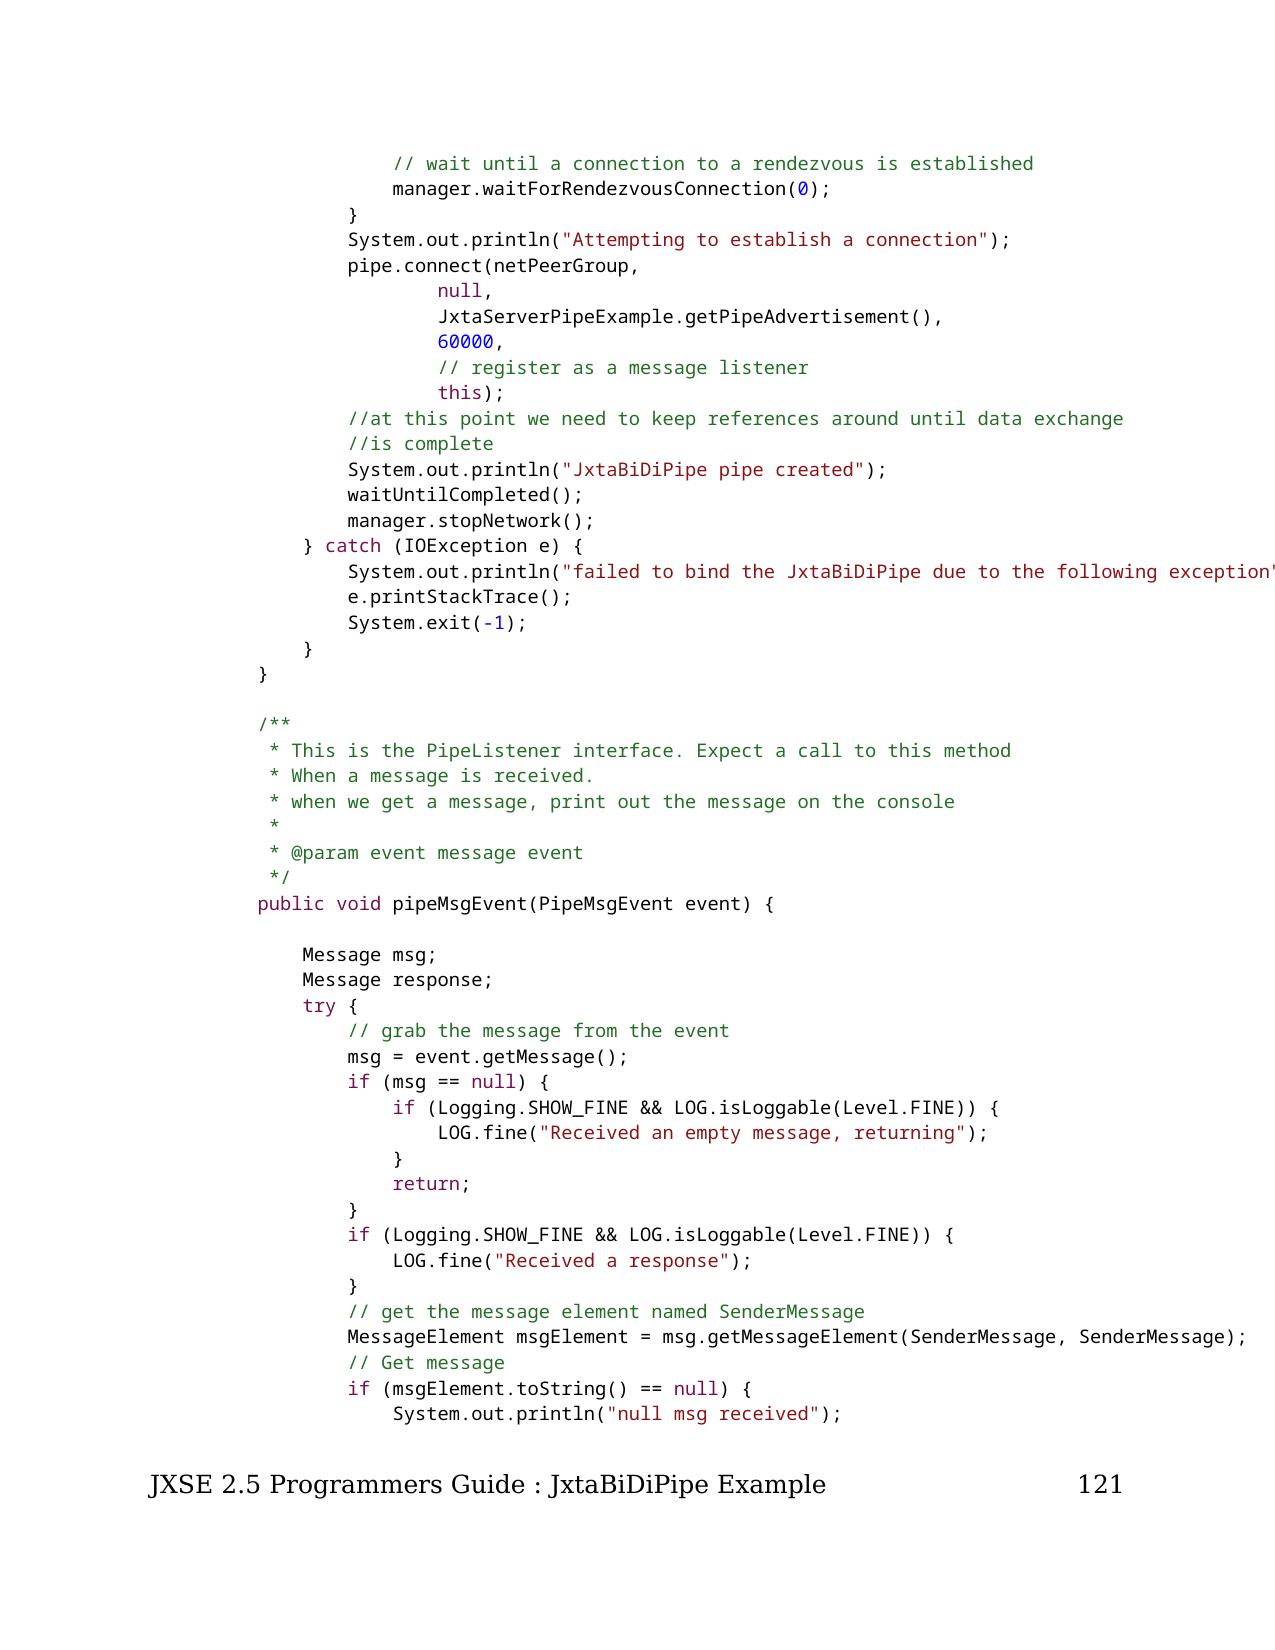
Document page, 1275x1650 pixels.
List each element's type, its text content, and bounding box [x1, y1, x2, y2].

text } catch (IOException e) { [212, 533, 1275, 558]
text e.printStackTrace(); [212, 584, 1275, 609]
text JxtaServerPipeExample.getPipeAdvertisement(), [212, 303, 1275, 329]
text public void pipeMsgEvent(PipeMsgEvent event) { [212, 890, 1275, 916]
text pipe.connect(netPeerGroup, [212, 252, 1275, 278]
text * This is the PipeListener interface. Expect a call to this method [212, 737, 1275, 762]
text if (Logging.SHOW_FINE && LOG.isLoggable(Level.FINE)) { [212, 1094, 1275, 1120]
text LOG.fine("Received a response"); [212, 1247, 1275, 1273]
text Message response; [212, 967, 1275, 992]
text System.out.println("null msg received"); [212, 1401, 1275, 1426]
text MessageElement msgElement = msg.getMessageElement(SenderMessage, SenderMessage); [212, 1324, 1275, 1349]
text } [212, 635, 1275, 660]
text null, [212, 278, 1275, 303]
text // wait until a connection to a rendezvous is established [212, 150, 1275, 176]
text } [212, 201, 1275, 227]
text this); [212, 380, 1275, 405]
text if (Logging.SHOW_FINE && LOG.isLoggable(Level.FINE)) { [212, 1222, 1275, 1247]
text //is complete [212, 431, 1275, 456]
text System.out.println("Attempting to establish a connection"); [212, 227, 1275, 252]
text * [212, 813, 1275, 839]
text return; [212, 1171, 1275, 1196]
text if (msg == null) { [212, 1069, 1275, 1094]
text 60000, [212, 329, 1275, 354]
text manager.stopNetwork(); [212, 507, 1275, 533]
text LOG.fine("Received an empty message, returning"); [212, 1120, 1275, 1145]
text // grab the message from the event [212, 1018, 1275, 1043]
text Message msg; [212, 941, 1275, 967]
text /** [212, 711, 1275, 737]
text } [212, 1273, 1275, 1298]
text if (msgElement.toString() == null) { [212, 1375, 1275, 1401]
text manager.waitForRendezvousConnection(0); [212, 176, 1275, 201]
text } [212, 1196, 1275, 1222]
text } [212, 660, 1275, 686]
text } [212, 1145, 1275, 1171]
text // register as a message listener [212, 354, 1275, 380]
text */ [212, 864, 1275, 890]
text try { [212, 992, 1275, 1018]
text // Get message [212, 1349, 1275, 1375]
text System.exit(-1); [212, 609, 1275, 635]
text msg = event.getMessage(); [212, 1043, 1275, 1069]
text * When a message is received. [212, 762, 1275, 788]
text // get the message element named SenderMessage [212, 1298, 1275, 1324]
text waitUntilCompleted(); [212, 482, 1275, 507]
text System.out.println("failed to bind the JxtaBiDiPipe due to the following exception"); [212, 558, 1275, 584]
text System.out.println("JxtaBiDiPipe pipe created"); [212, 456, 1275, 482]
text //at this point we need to keep references around until data exchange [212, 405, 1275, 431]
text * @param event message event [212, 839, 1275, 864]
text * when we get a message, print out the message on the console [212, 788, 1275, 813]
